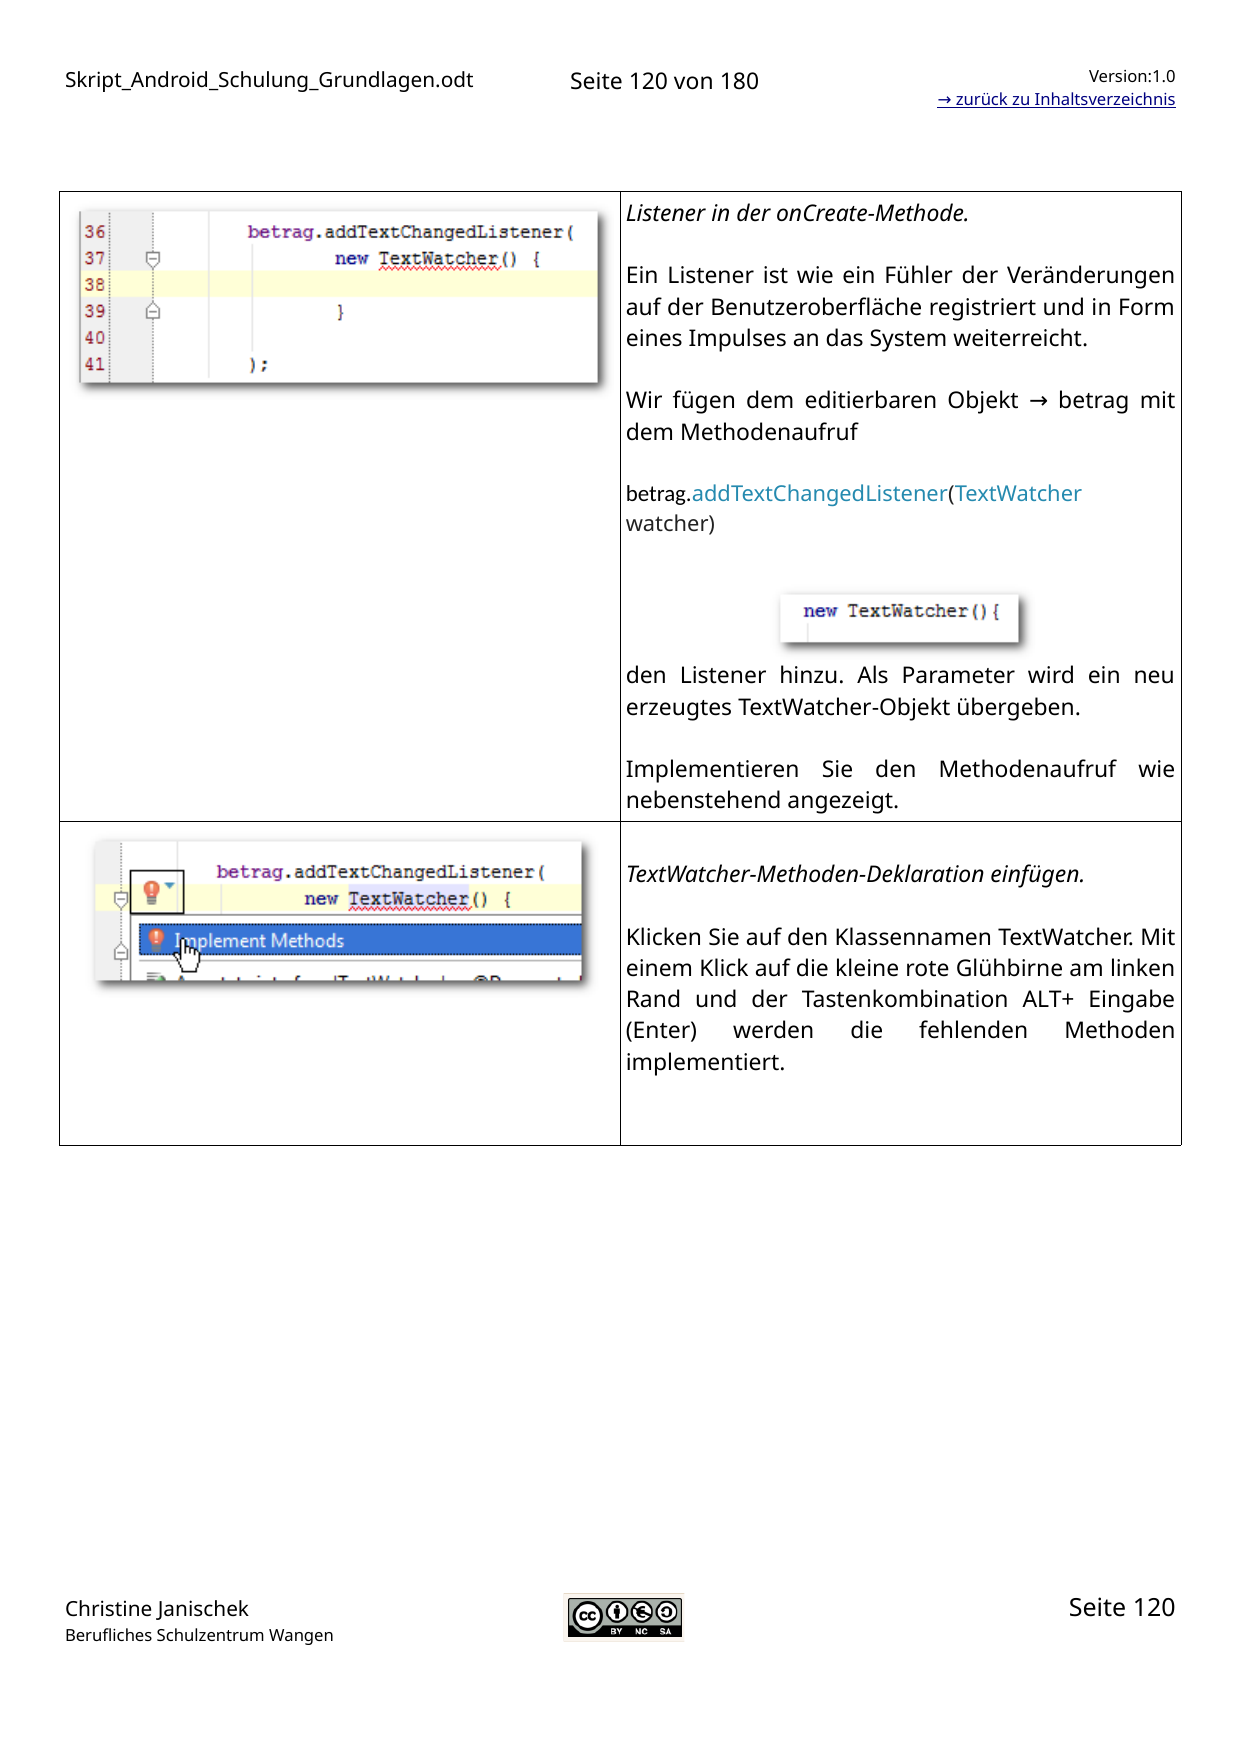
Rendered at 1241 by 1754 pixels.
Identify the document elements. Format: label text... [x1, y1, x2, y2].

table_cell [60, 822, 620, 1145]
table_cell Listener in der onCreate-Methode. Ein Listener ist wie ein Fühler der Veränderungen auf der Benutzeroberfläche registriert und in Form eines Impulses an das System weiterreicht. Wir fügen dem editierbaren Objekt → betrag mit dem Methodenaufruf betrag.addTextChangedListener(TextWatcher watcher) [621, 192, 1181, 579]
picture [563, 1592, 685, 1642]
table_cell TextWatcher-Methoden-Deklaration einfügen. Klicken Sie auf den Klassennamen TextWatcher. Mit einem Klick auf die kleine rote Glühbirne am linken Rand und der Tastenkombination ALT+ Eingabe (Enter) werden die fehlenden Methoden implementiert. [621, 822, 1181, 1145]
table_cell den Listener hinzu. Als Parameter wird ein neu erzeugtes TextWatcher-Objekt übergeben. Implementieren Sie den Methodenaufruf wie nebenstehend angezeigt. [621, 580, 1181, 821]
picture [765, 579, 1036, 660]
picture [64, 196, 615, 400]
picture [80, 827, 599, 998]
table_cell [60, 192, 620, 821]
